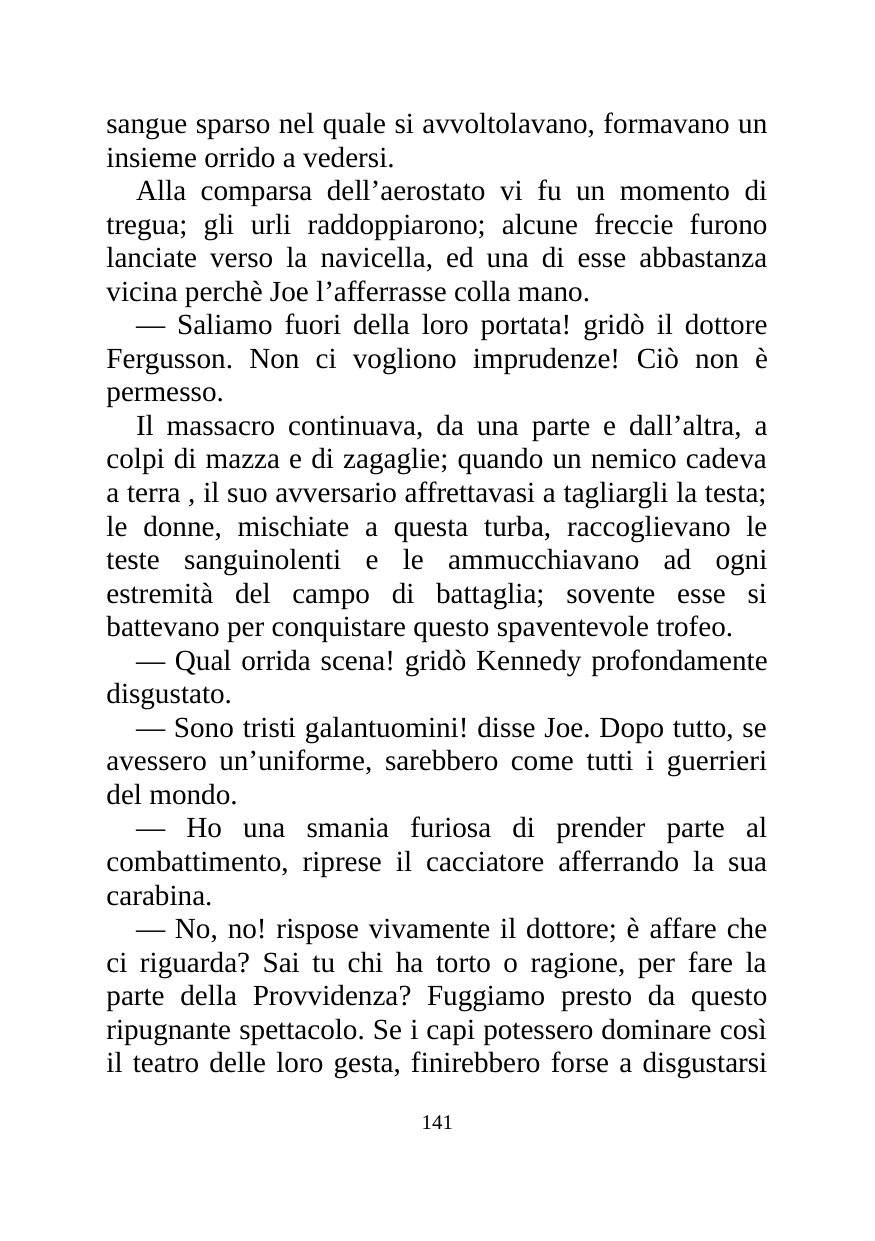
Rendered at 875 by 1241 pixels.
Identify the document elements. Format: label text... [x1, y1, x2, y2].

text — Saliamo fuori della loro portata! gridò il dottore Fergusson. Non ci vogliono imprudenze! Ciò non è permesso. [106, 307, 768, 408]
text — Qual orrida scena! gridò Kennedy profondamente disgustato. [106, 643, 768, 710]
text — Ho una smania furiosa di prender parte al combattimento, riprese il cacciatore afferrando la sua carabina. [106, 811, 768, 911]
text Il massacro continuava, da una parte e dall’altra, a colpi di mazza e di zagaglie; quando un nemico cadeva a terra , il suo avversario affrettavasi a tagliargli la testa; le donne, mischiate a questa turba, raccoglievano le teste sanguinolenti e le ammucchiavano ad ogni estremità del campo di battaglia; sovente esse si battevano per conquistare questo spaventevole trofeo. [106, 408, 768, 643]
text sangue sparso nel quale si avvoltolavano, formavano un insieme orrido a vedersi. [106, 106, 768, 173]
text — No, no! rispose vivamente il dottore; è affare che ci riguarda? Sai tu chi ha torto o ragione, per fare la parte della Provvidenza? Fuggiamo presto da questo ripugnante spettacolo. Se i capi potessero dominare così il teatro delle loro gesta, finirebbero forse a disgustarsi [106, 911, 768, 1079]
text Alla comparsa dell’aerostato vi fu un momento di tregua; gli urli raddoppiarono; alcune freccie furono lanciate verso la navicella, ed una di esse abbastanza vicina perchè Joe l’afferrasse colla mano. [106, 173, 768, 307]
text — Sono tristi galantuomini! disse Joe. Dopo tutto, se avessero un’uniforme, sarebbero come tutti i guerrieri del mondo. [106, 710, 768, 811]
